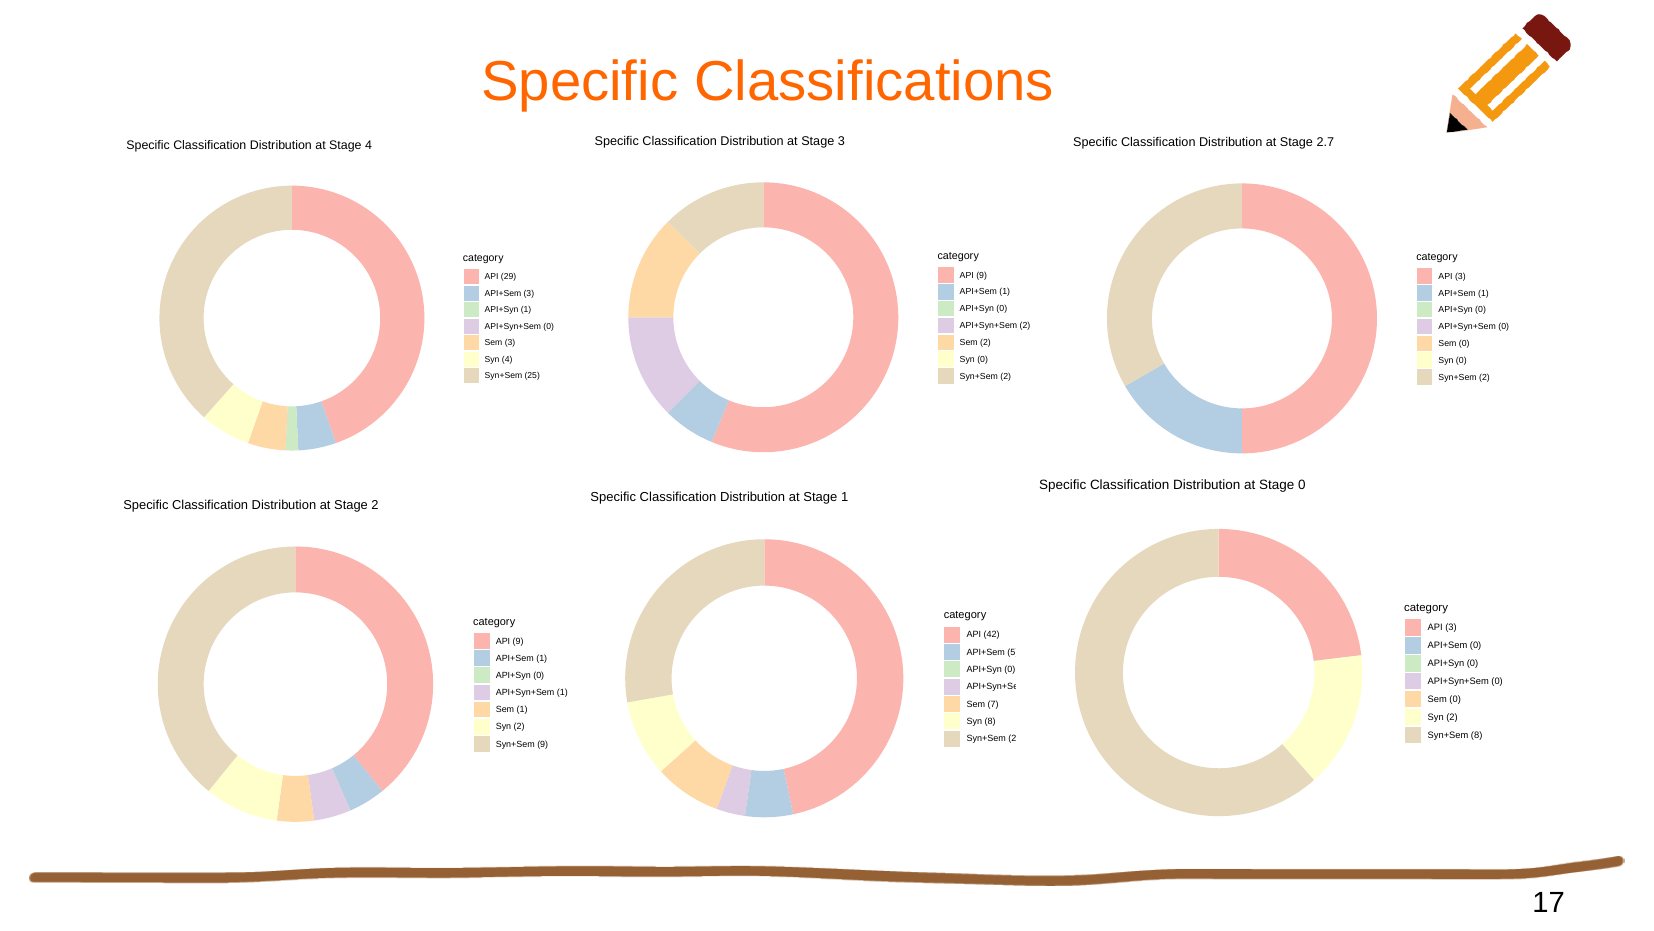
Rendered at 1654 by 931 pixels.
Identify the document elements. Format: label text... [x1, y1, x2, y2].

picture [29, 14, 1625, 886]
title Specific Classifications [88, 29, 1447, 133]
picture [118, 131, 1034, 484]
